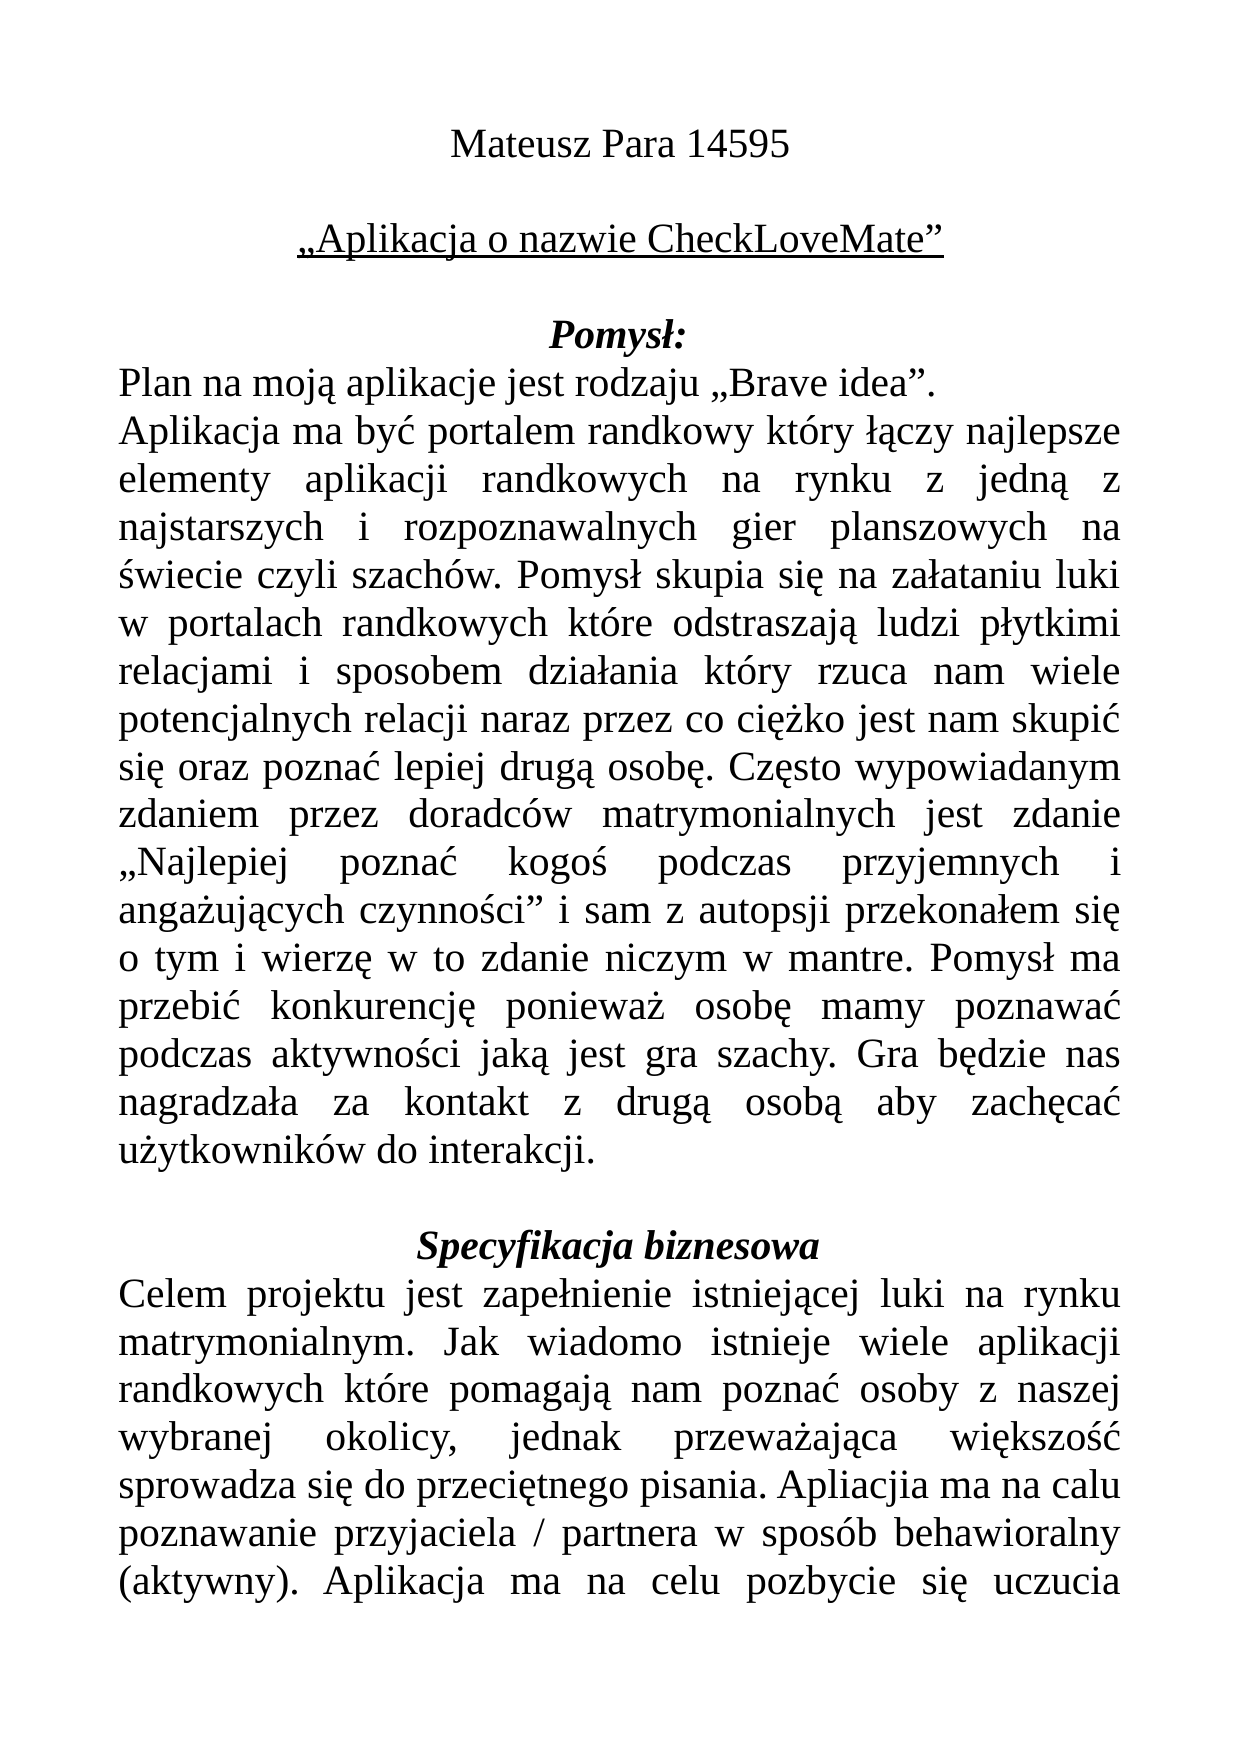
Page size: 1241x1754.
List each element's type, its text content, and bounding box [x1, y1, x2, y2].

text Mateusz Para 14595 [118, 118, 1122, 166]
text Celem projektu jest zapełnienie istniejącej luki na rynku matrymonialnym. Jak wiadomo istnieje wiele aplikacji randkowych które pomagają nam poznać osoby z naszej wybranej okolicy, jednak przeważająca większość sprowadza się do przeciętnego pisania. Apliacjia ma na calu poznawanie przyjaciela / partnera w sposób behawioralny (aktywny). Aplikacja ma na celu pozbycie się uczucia [118, 1268, 1122, 1603]
text Pomysł: [118, 310, 1122, 358]
text Specyfikacja biznesowa [118, 1220, 1122, 1268]
text „Aplikacja o nazwie CheckLoveMate” [118, 214, 1122, 262]
text Aplikacja ma być portalem randkowy który łączy najlepsze elementy aplikacji randkowych na rynku z jedną z najstarszych i rozpoznawalnych gier planszowych na świecie czyli szachów. Pomysł skupia się na załataniu luki w portalach randkowych które odstraszają ludzi płytkimi relacjami i sposobem działania który rzuca nam wiele potencjalnych relacji naraz przez co ciężko jest nam skupić się oraz poznać lepiej drugą osobę. Często wypowiadanym zdaniem przez doradców matrymonialnych jest zdanie „Najlepiej poznać kogoś podczas przyjemnych i angażujących czynności” i sam z autopsji przekonałem się o tym i wierzę w to zdanie niczym w mantre. Pomysł ma przebić konkurencję ponieważ osobę mamy poznawać podczas aktywności jaką jest gra szachy. Gra będzie nas nagradzała za kontakt z drugą osobą aby zachęcać użytkowników do interakcji. [118, 406, 1122, 1172]
text Plan na moją aplikacje jest rodzaju „Brave idea”. [118, 358, 1122, 406]
